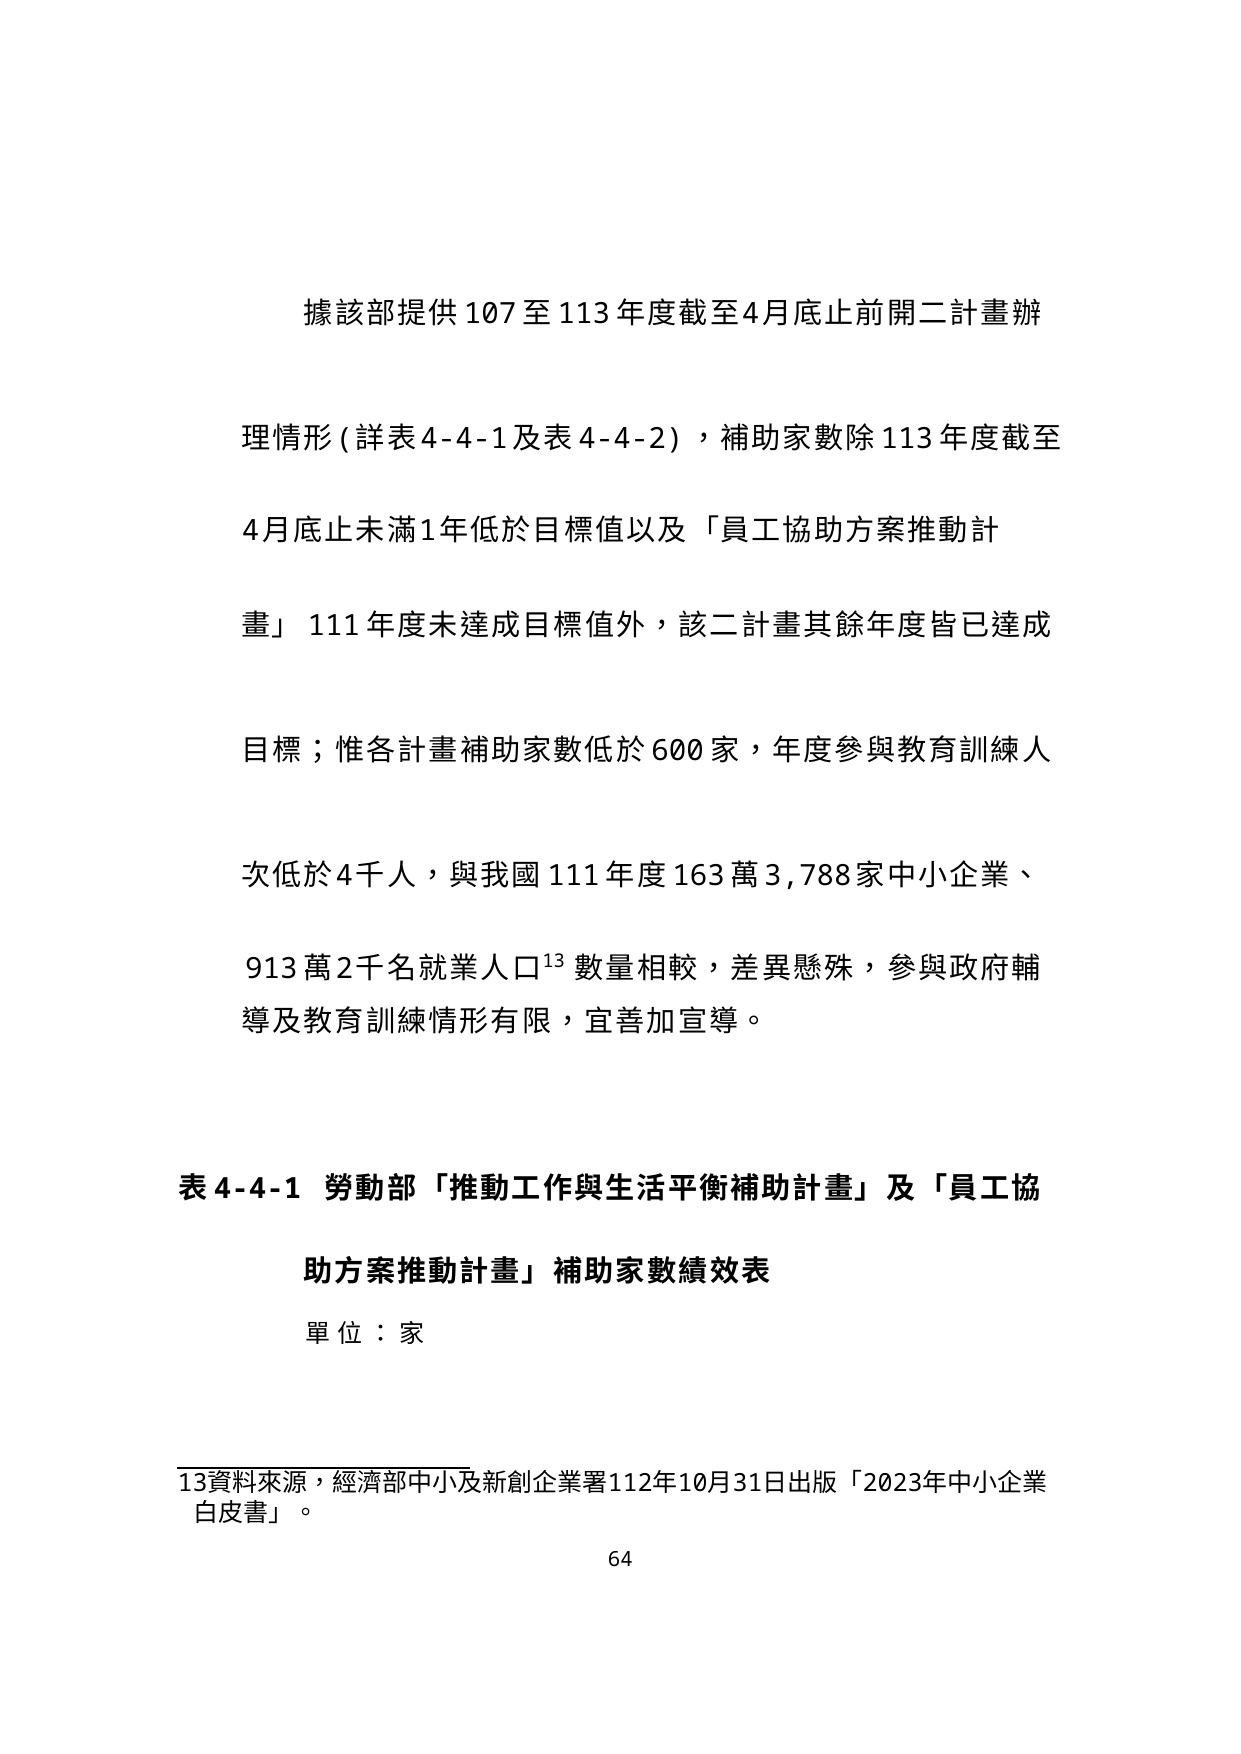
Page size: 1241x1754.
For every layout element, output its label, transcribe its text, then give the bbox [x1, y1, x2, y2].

text 表4-4-1 勞動部「推動工作與生活平衡補助計畫」及「員工協助方案推動計畫」補助家數績效表 單位：家 [177, 1102, 1063, 1352]
text 資料來源，經濟部中小及新創企業署112年10月31日出版「2023年中小企業白皮書」。 [177, 1468, 1063, 1527]
text 據該部提供107至113年度截至4月底止前開二計畫辦理情形(詳表4-4-1及表4-4-2)，補助家數除113年度截至4月底止未滿1年低於目標值以及「員工協助方案推動計畫」111年度未達成目標值外，該二計畫其餘年度皆已達成目標；惟各計畫補助家數低於600家，年度參與教育訓練人次低於4千人，與我國111年度163萬3,788家中小企業、913萬2千名就業人口數量相較，差異懸殊，參與政府輔導及教育訓練情形有限，宜善加宣導。 [236, 227, 1063, 1040]
